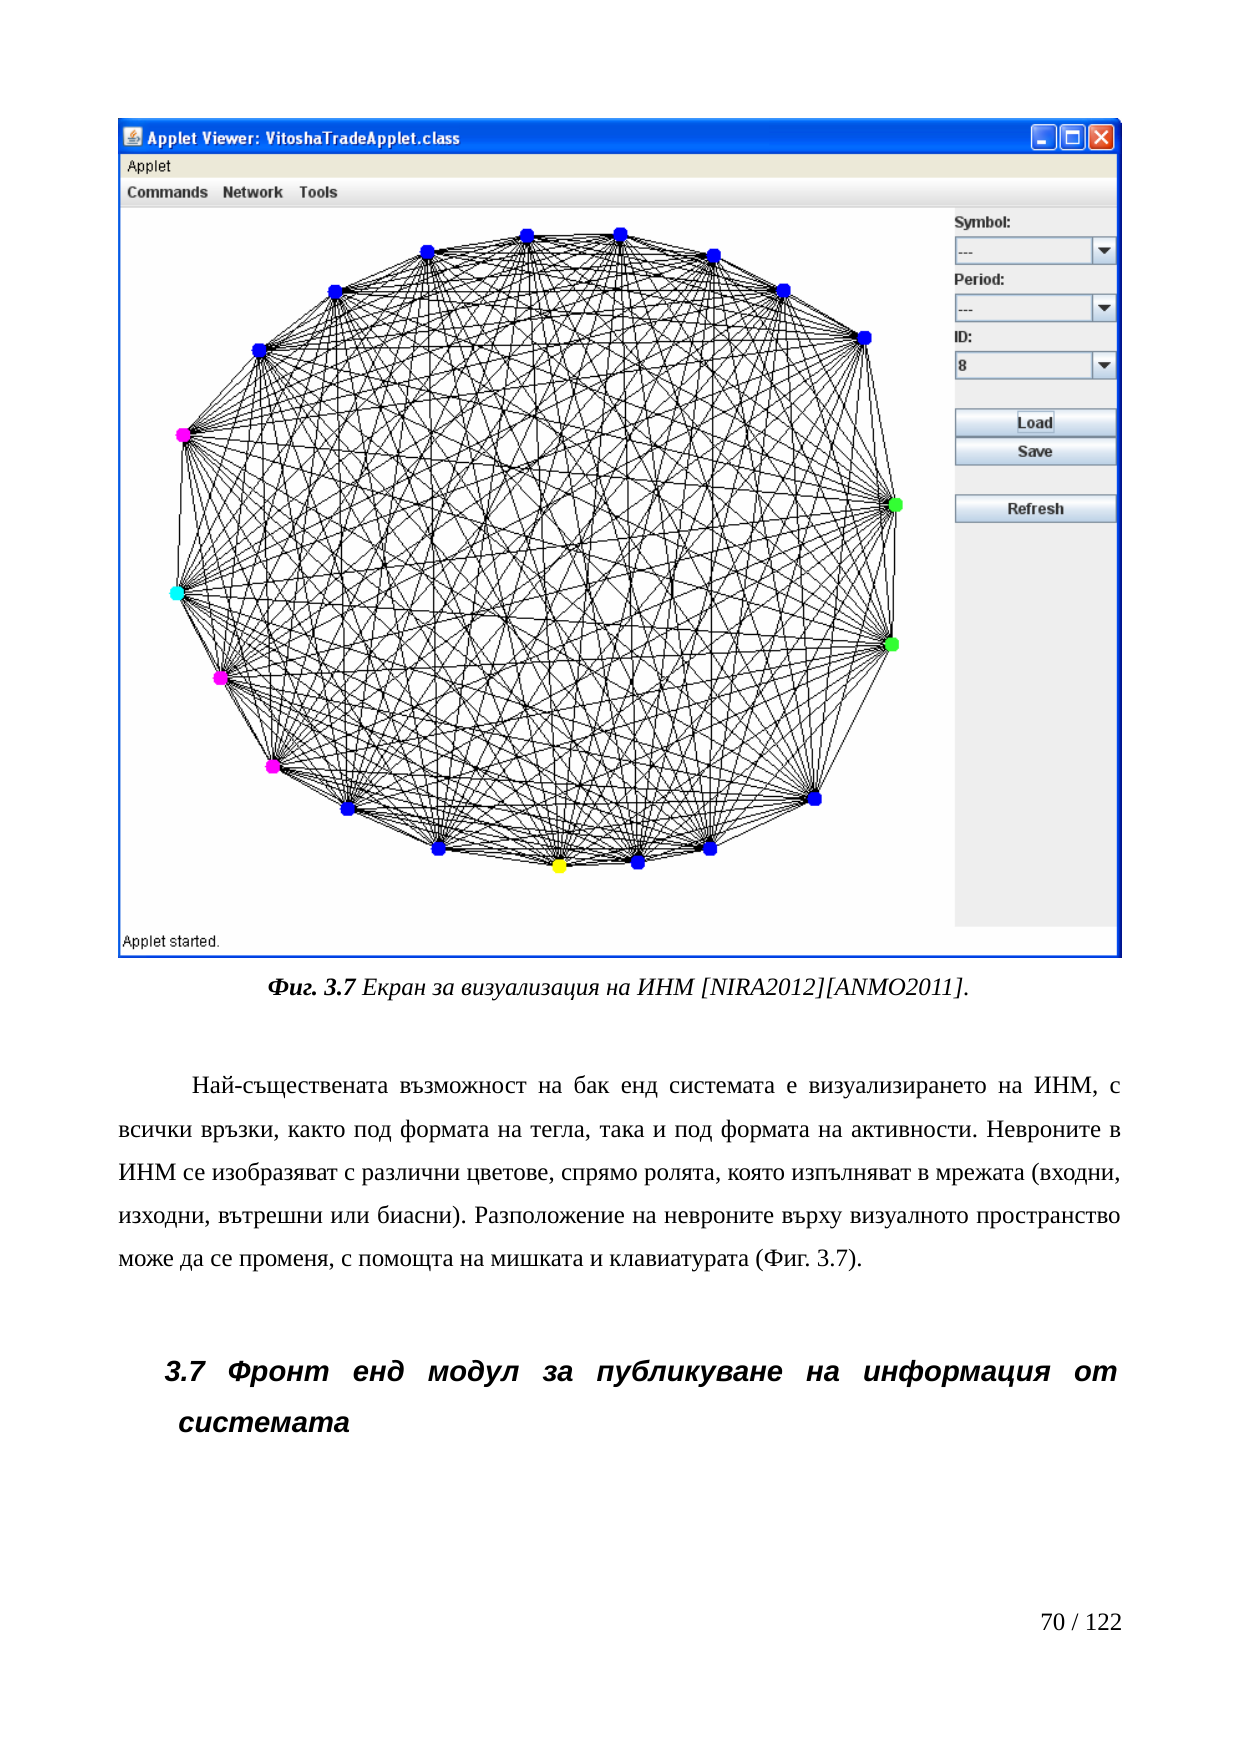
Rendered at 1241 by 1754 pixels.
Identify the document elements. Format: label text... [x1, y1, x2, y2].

subtitle 3.7 Фронт енд модул за публикуване на информация от системата [118, 1354, 1122, 1438]
text Най-съществената възможност на бак енд системата е визуализирането на ИНМ, с всички връзки, както под формата на тегла, така и под формата на активности. Невроните в ИНМ се изобразяват с различни цветове, спрямо ролята, която изпълняват в мрежата (входни, изходни, вътрешни или биасни). Разположение на невроните върху визуалното пространство може да се променя, с помощта на мишката и клавиатурата (Фиг. 3.7). [118, 1071, 1122, 1272]
picture [118, 118, 1122, 958]
text Фиг. 3.7 Екран за визуализация на ИНМ [NIRA2012][ANMO2011]. [118, 958, 1122, 1001]
